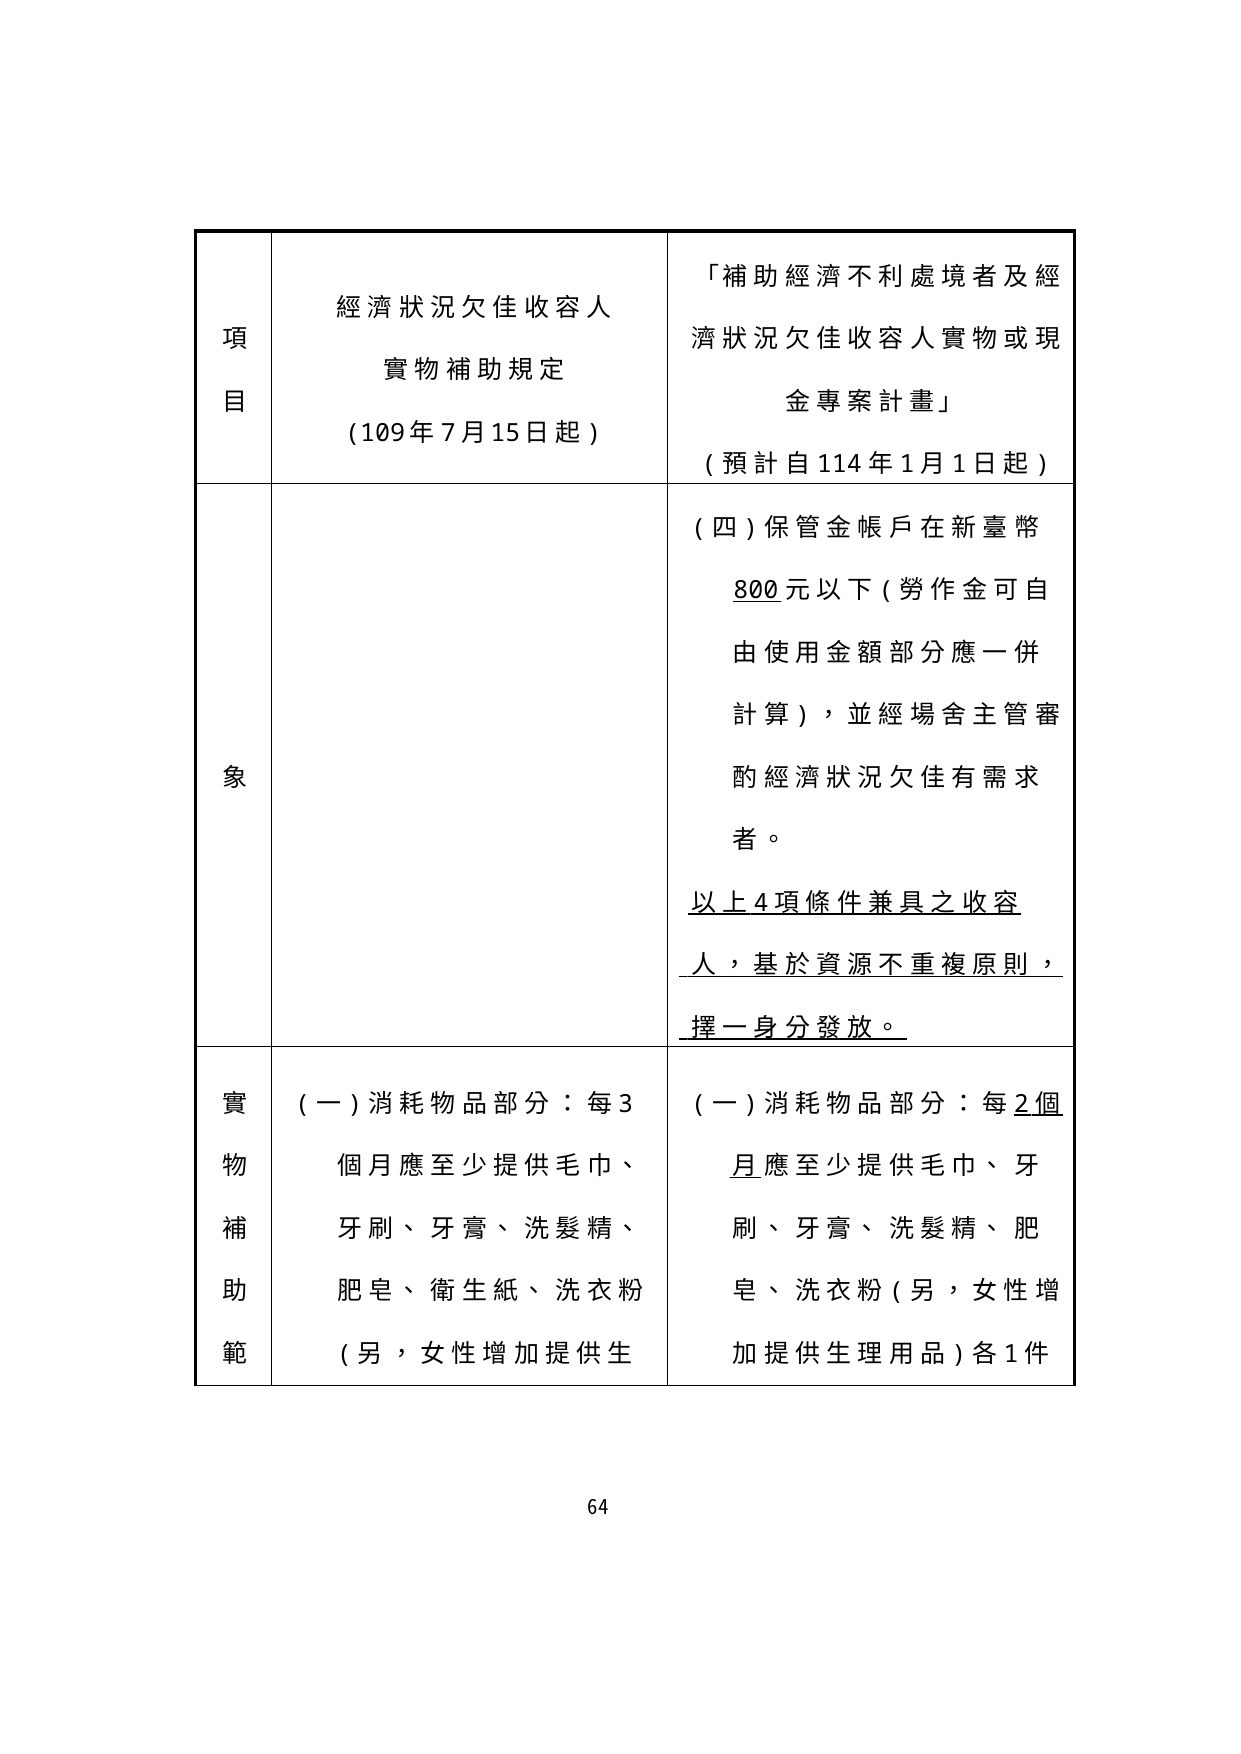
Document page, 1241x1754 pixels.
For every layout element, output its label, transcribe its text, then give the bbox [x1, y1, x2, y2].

table_header 經濟狀況欠佳收容人 實物補助規定 (109年7月15日起) [272, 233, 667, 482]
table_cell (一)消耗物品部分：每2個月應至少提供毛巾、牙刷、牙膏、洗髮精、肥皂、洗衣粉(另，女性增加提供生理用品)各1件 [668, 1047, 1073, 1385]
table_header 「補助經濟不利處境者及經濟狀況欠佳收容人實物或現金專案計畫」 (預計自114年1月1日起) [668, 233, 1073, 482]
table_cell (一)消耗物品部分：每3個月應至少提供毛巾、牙刷、牙膏、洗髮精、肥皂、衛生紙、洗衣粉(另，女性增加提供生 [272, 1047, 667, 1385]
table_cell 象 [197, 484, 271, 1046]
table_cell [272, 484, 667, 1046]
table_cell (四)保管金帳戶在新臺幣800元以下(勞作金可自由使用金額部分應一併計算)，並經場舍主管審酌經濟狀況欠佳有需求者。 以上4項條件兼具之收容人，基於資源不重複原則，擇一身分發放。 [668, 484, 1073, 1046]
table_header 項目 [197, 233, 271, 482]
table_cell 實物補助範 [197, 1047, 271, 1385]
